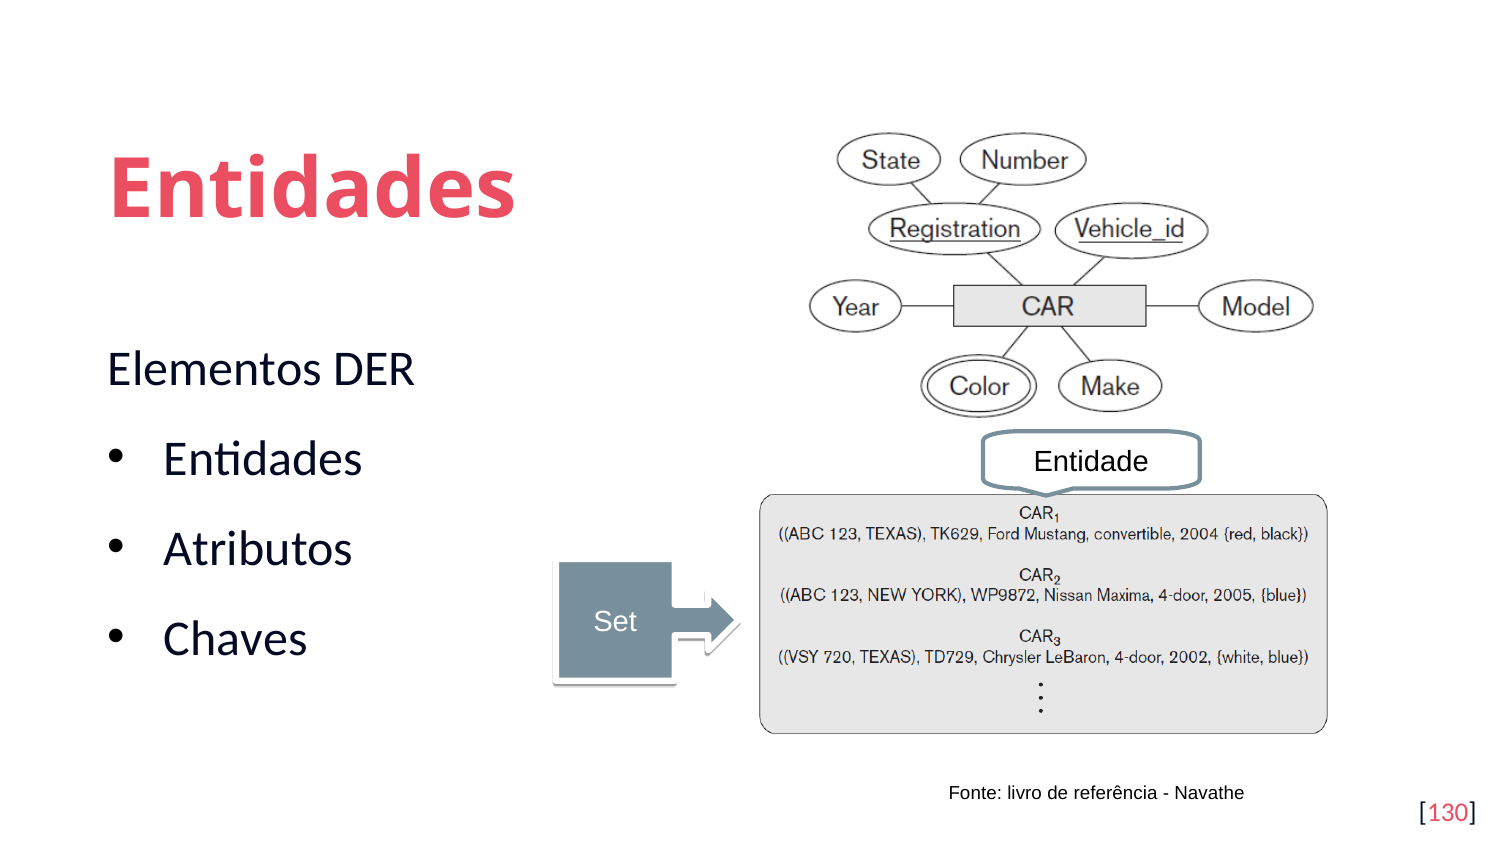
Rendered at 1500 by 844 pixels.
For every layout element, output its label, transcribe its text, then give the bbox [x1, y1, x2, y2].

slide_number [130] [1403, 779, 1494, 844]
picture [750, 483, 1333, 740]
text_box Set [555, 559, 739, 681]
text_box Entidades [92, 104, 1408, 243]
text_box Elementos DER Entidades Atributos Chaves [92, 242, 786, 749]
text_box Entidade [983, 431, 1200, 496]
picture [779, 111, 1340, 436]
text_box Fonte: livro de referência - Navathe [933, 773, 1384, 812]
